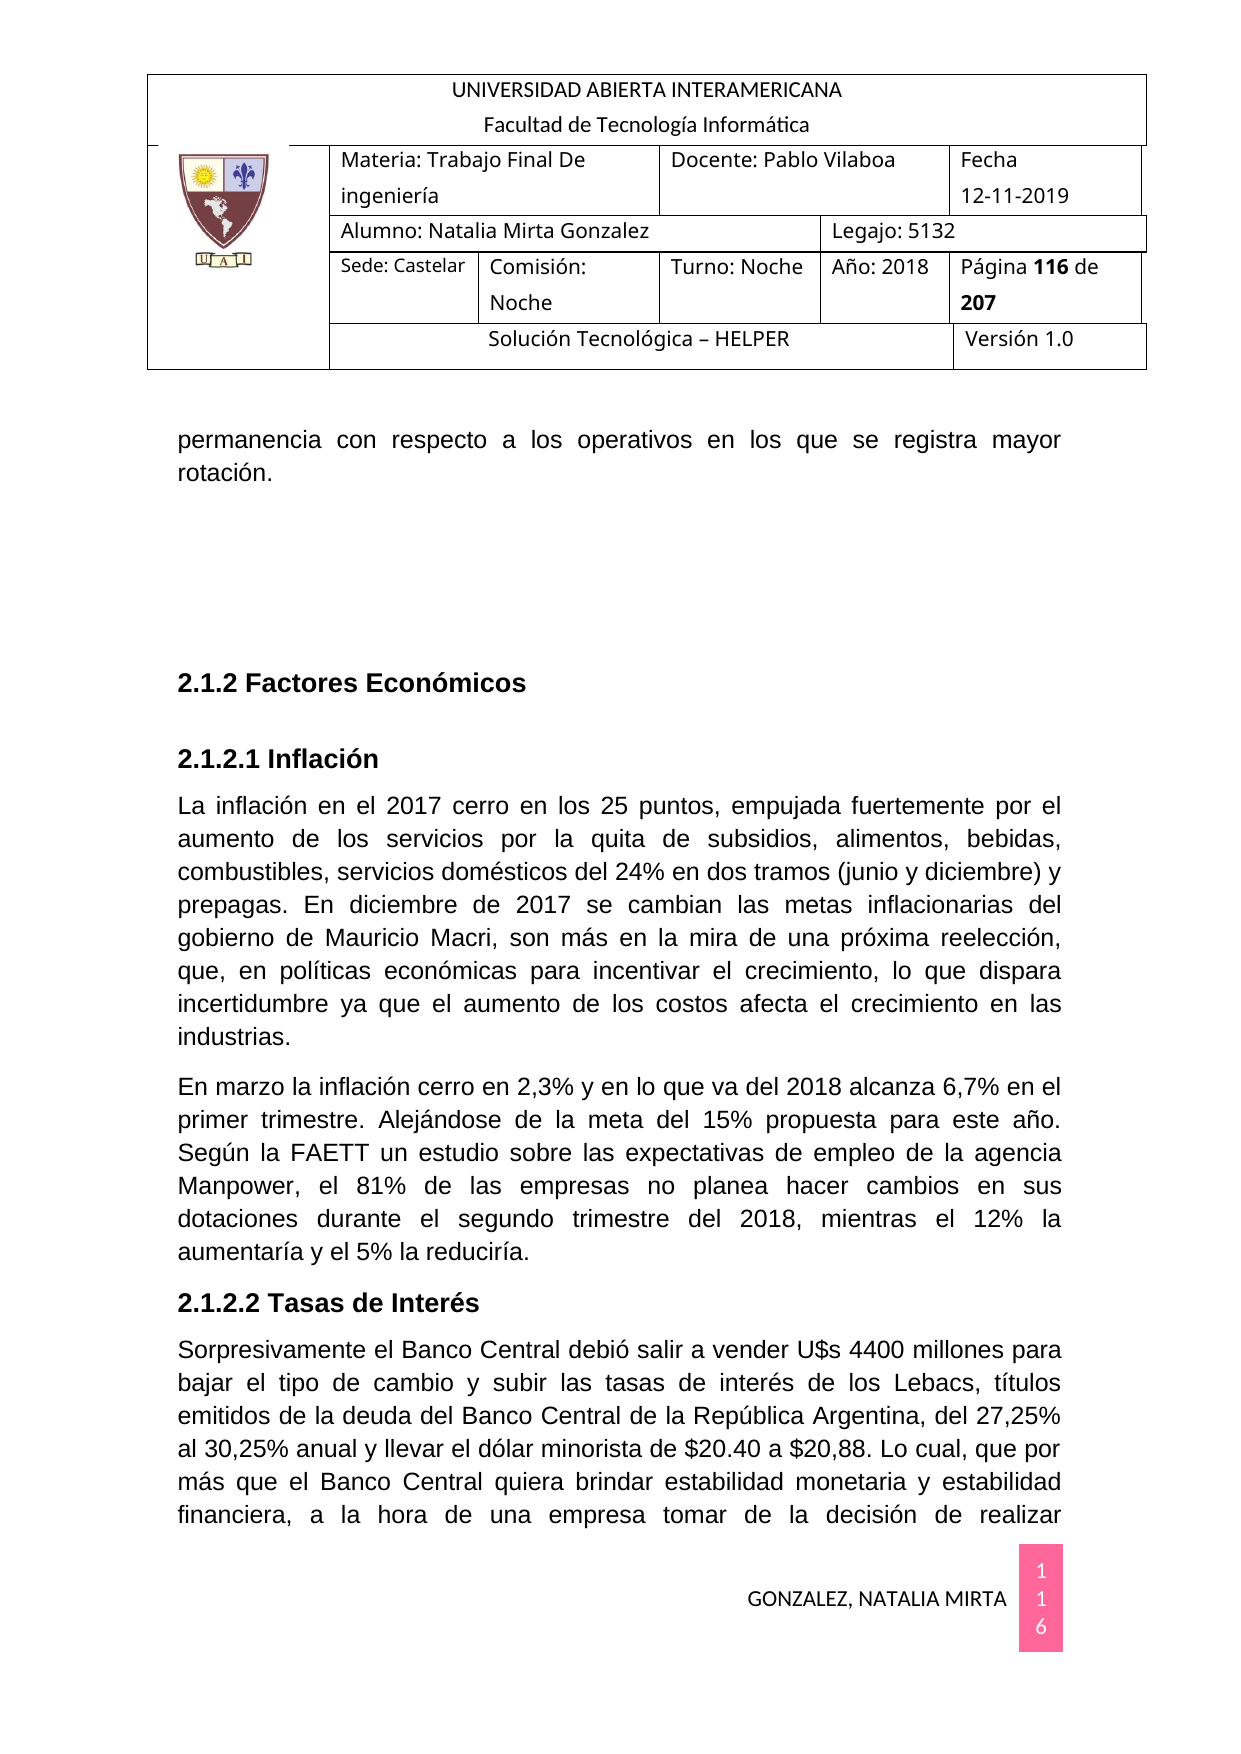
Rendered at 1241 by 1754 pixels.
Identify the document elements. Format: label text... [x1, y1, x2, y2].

text 2.1.2.2 Tasas de Interés [177, 1287, 1063, 1318]
subtitle 2.1.2 Factores Económicos [177, 667, 1063, 699]
text permanencia con respecto a los operativos en los que se registra mayor rotación. [177, 425, 1063, 487]
text En marzo la inflación cerro en 2,3% y en lo que va del 2018 alcanza 6,7% en el primer trimestre. Alejándose de la meta del 15% propuesta para este año. Según la FAETT un estudio sobre las expectativas de empleo de la agencia Manpower, el 81% de las empresas no planea hacer cambios en sus dotaciones durante el segundo trimestre del 2018, mientras el 12% la aumentaría y el 5% la reduciría. [177, 1072, 1063, 1266]
text 2.1.2.1 Inflación [177, 743, 1063, 774]
text La inflación en el 2017 cerro en los 25 puntos, empujada fuertemente por el aumento de los servicios por la quita de subsidios, alimentos, bebidas, combustibles, servicios domésticos del 24% en dos tramos (junio y diciembre) y prepagas. En diciembre de 2017 se cambian las metas inflacionarias del gobierno de Mauricio Macri, son más en la mira de una próxima reelección, que, en políticas económicas para incentivar el crecimiento, lo que dispara incertidumbre ya que el aumento de los costos afecta el crecimiento en las industrias. [177, 791, 1063, 1051]
text Sorpresivamente el Banco Central debió salir a vender U$s 4400 millones para bajar el tipo de cambio y subir las tasas de interés de los Lebacs, títulos emitidos de la deuda del Banco Central de la República Argentina, del 27,25% al 30,25% anual y llevar el dólar minorista de $20.40 a $20,88. Lo cual, que por más que el Banco Central quiera brindar estabilidad monetaria y estabilidad financiera, a la hora de una empresa tomar de la decisión de realizar [177, 1335, 1063, 1529]
